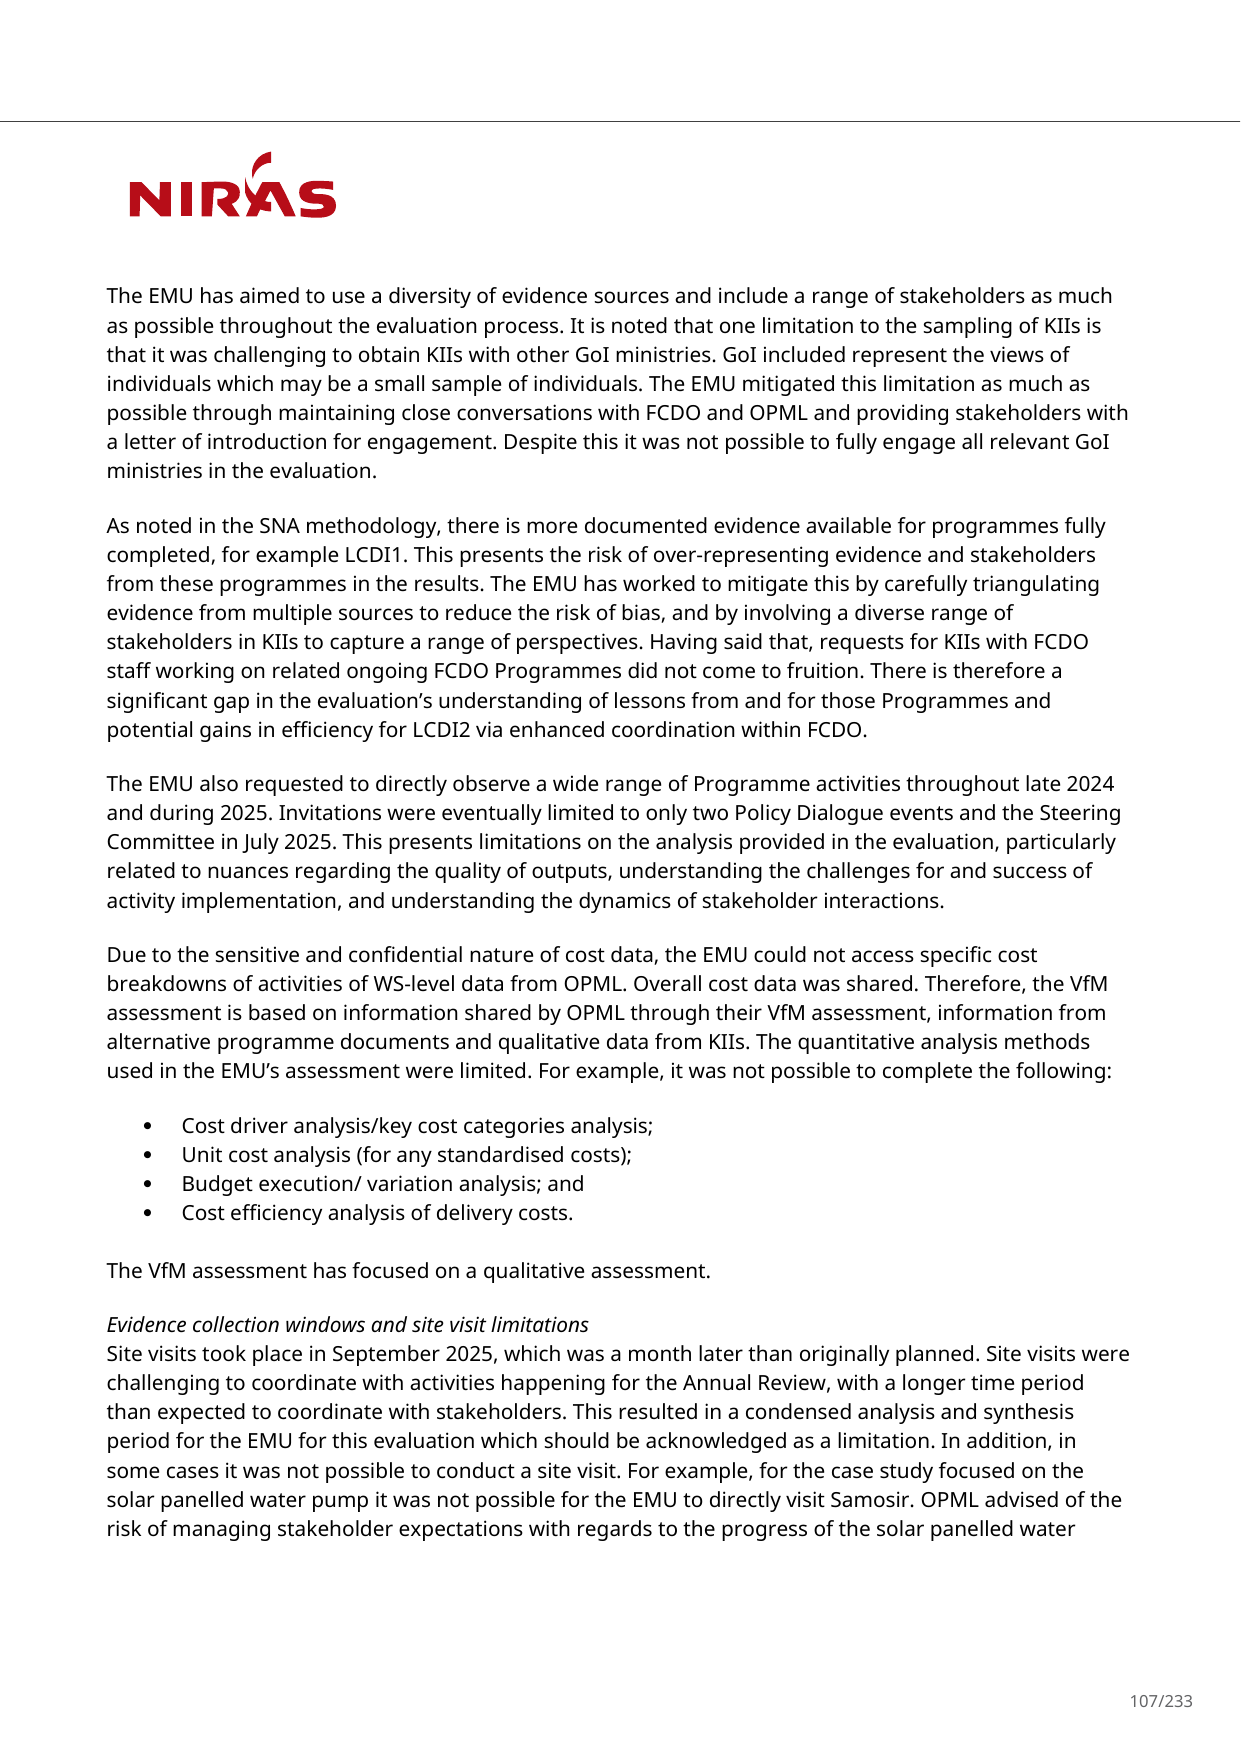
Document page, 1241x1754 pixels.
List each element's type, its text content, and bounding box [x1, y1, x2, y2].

list Unit cost analysis (for any standardised costs); [144, 1139, 1134, 1168]
list Cost driver analysis/key cost categories analysis; [144, 1110, 1134, 1139]
text The EMU has aimed to use a diversity of evidence sources and include a range of stakeholders as much as possible throughout the evaluation process. It is noted that one limitation to the sampling of KIIs is that it was challenging to obtain KIIs with other GoI ministries. GoI included represent the views of individuals which may be a small sample of individuals. The EMU mitigated this limitation as much as possible through maintaining close conversations with FCDO and OPML and providing stakeholders with a letter of introduction for engagement. Despite this it was not possible to fully engage all relevant GoI ministries in the evaluation. [106, 281, 1134, 485]
text Due to the sensitive and confidential nature of cost data, the EMU could not access specific cost breakdowns of activities of WS-level data from OPML. Overall cost data was shared. Therefore, the VfM assessment is based on information shared by OPML through their VfM assessment, information from alternative programme documents and qualitative data from KIIs. The quantitative analysis methods used in the EMU’s assessment were limited. For example, it was not possible to complete the following: [106, 939, 1134, 1085]
list Cost efficiency analysis of delivery costs. [144, 1197, 1134, 1227]
list Budget execution/ variation analysis; and [144, 1168, 1134, 1197]
text The VfM assessment has focused on a qualitative assessment. [106, 1255, 1134, 1284]
text Site visits took place in September 2025, which was a month later than originally planned. Site visits were challenging to coordinate with activities happening for the Annual Review, with a longer time period than expected to coordinate with stakeholders. This resulted in a condensed analysis and synthesis period for the EMU for this evaluation which should be acknowledged as a limitation. In addition, in some cases it was not possible to conduct a site visit. For example, for the case study focused on the solar panelled water pump it was not possible for the EMU to directly visit Samosir. OPML advised of the risk of managing stakeholder expectations with regards to the progress of the solar panelled water [106, 1338, 1134, 1543]
text As noted in the SNA methodology, there is more documented evidence available for programmes fully completed, for example LCDI1. This presents the risk of over-representing evidence and stakeholders from these programmes in the results. The EMU has worked to mitigate this by carefully triangulating evidence from multiple sources to reduce the risk of bias, and by involving a diverse range of stakeholders in KIIs to capture a range of perspectives. Having said that, requests for KIIs with FCDO staff working on related ongoing FCDO Programmes did not come to fruition. There is therefore a significant gap in the evaluation’s understanding of lessons from and for those Programmes and potential gains in efficiency for LCDI2 via enhanced coordination within FCDO. [106, 510, 1134, 743]
text The EMU also requested to directly observe a wide range of Programme activities throughout late 2024 and during 2025. Invitations were eventually limited to only two Policy Dialogue events and the Steering Committee in July 2025. This presents limitations on the analysis provided in the evaluation, particularly related to nuances regarding the quality of outputs, understanding the challenges for and success of activity implementation, and understanding the dynamics of stakeholder interactions. [106, 768, 1134, 914]
text Evidence collection windows and site visit limitations [106, 1309, 1134, 1338]
